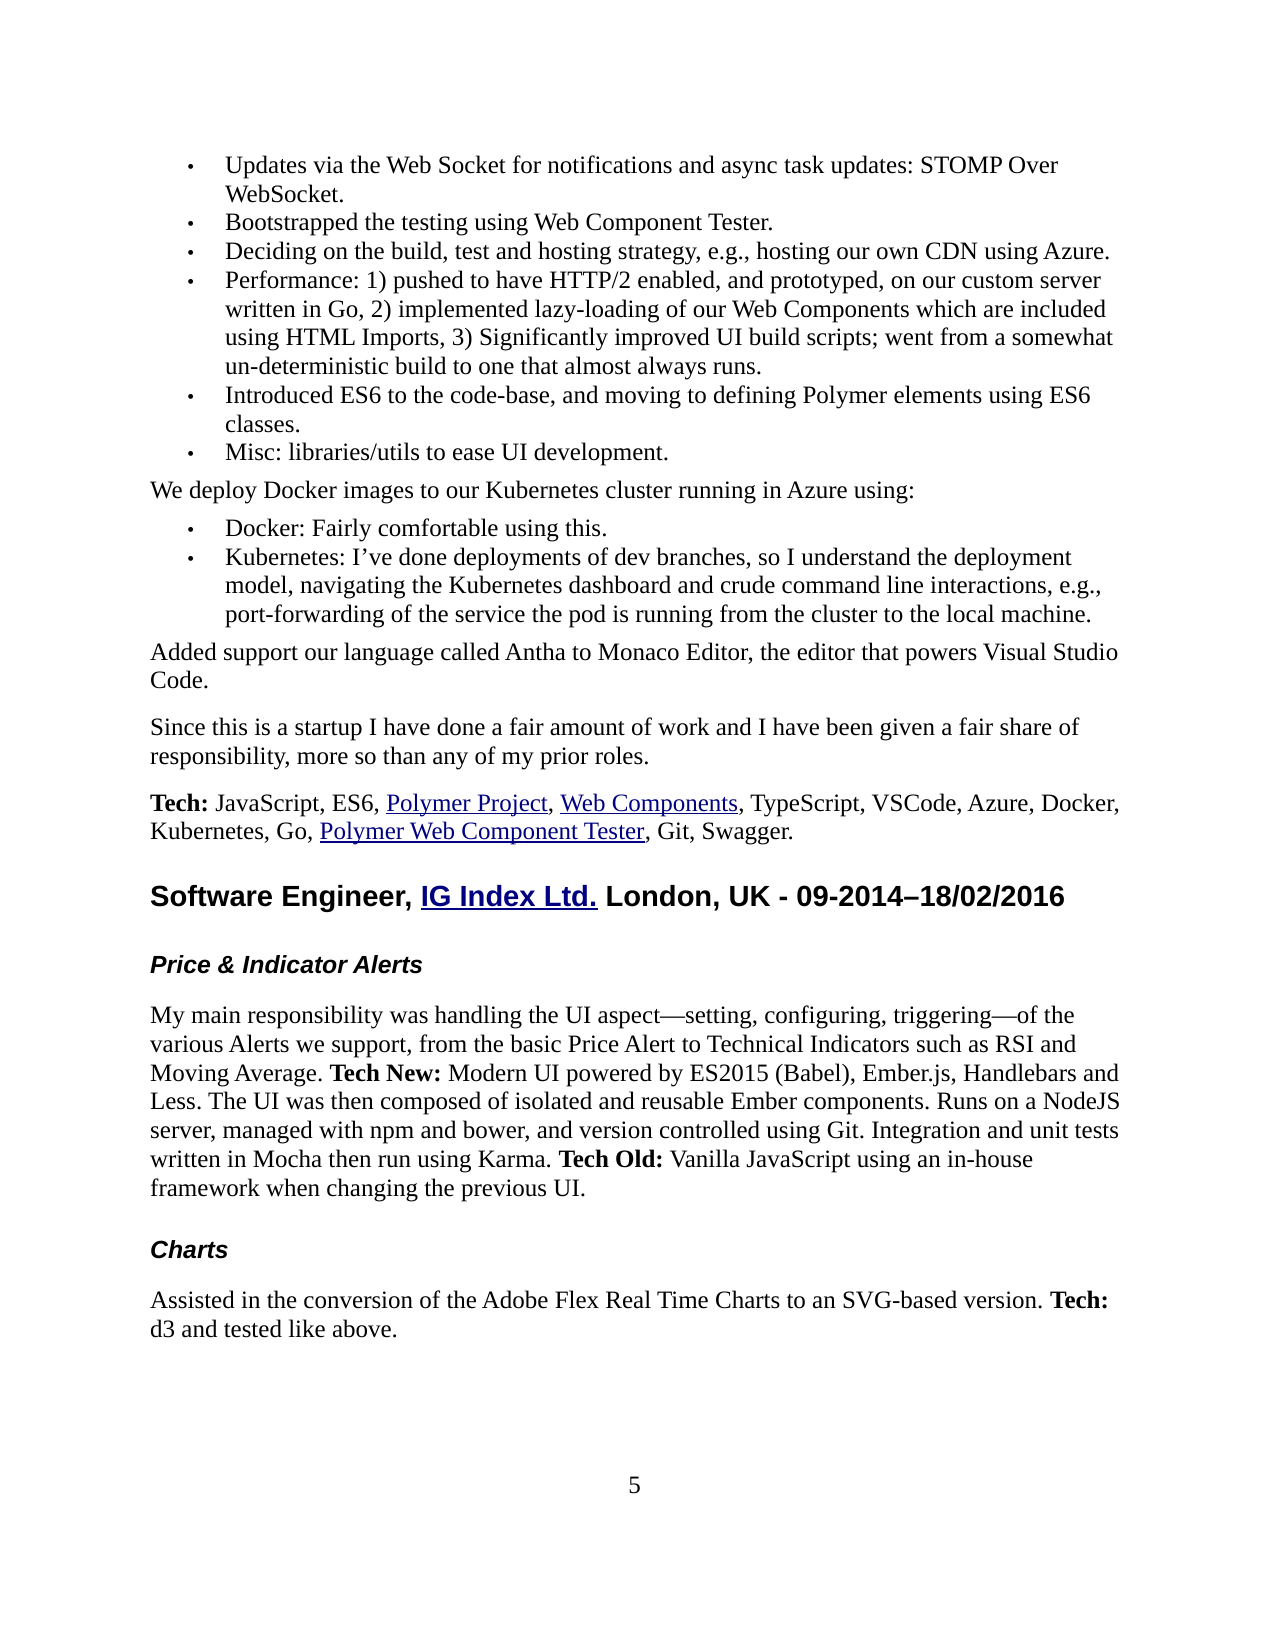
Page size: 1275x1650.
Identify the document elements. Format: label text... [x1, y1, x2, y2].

subtitle Software Engineer, IG Index Ltd. London, UK - 09-2014–18/02/2016 [150, 879, 1125, 913]
text Since this is a startup I have done a fair amount of work and I have been given a fair share of responsibility, more so than any of my prior roles. [150, 712, 1125, 770]
list Performance: 1) pushed to have HTTP/2 enabled, and prototyped, on our custom server written in Go, 2) implemented lazy-loading of our Web Components which are included using HTML Imports, 3) Significantly improved UI build scripts; went from a somewhat un-deterministic build to one that almost always runs. [187, 265, 1125, 380]
list Misc: libraries/utils to ease UI development. [187, 437, 1125, 466]
list Deciding on the build, test and hosting strategy, e.g., hosting our own CDN using Azure. [187, 236, 1125, 265]
list Bootstrapped the testing using Web Component Tester. [187, 207, 1125, 236]
text Assisted in the conversion of the Adobe Flex Real Time Charts to an SVG-based version. Tech: d3 and tested like above. [150, 1285, 1125, 1343]
text We deploy Docker images to our Kubernetes cluster running in Azure using: [150, 475, 1125, 504]
list Updates via the Web Socket for notifications and async task updates: STOMP Over WebSocket. [187, 150, 1125, 207]
text Added support our language called Antha to Monaco Editor, the editor that powers Visual Studio Code. [150, 637, 1125, 694]
text Tech: JavaScript, ES6, Polymer Project, Web Components, TypeScript, VSCode, Azure, Docker, Kubernetes, Go, Polymer Web Component Tester, Git, Swagger. [150, 788, 1125, 845]
subtitle Price & Indicator Alerts [150, 950, 1125, 979]
text My main responsibility was handling the UI aspect—setting, configuring, triggering—of the various Alerts we support, from the basic Price Alert to Technical Indicators such as RSI and Moving Average. Tech New: Modern UI powered by ES2015 (Babel), Ember.js, Handlebars and Less. The UI was then composed of isolated and reusable Ember components. Runs on a NodeJS server, managed with npm and bower, and version controlled using Git. Integration and unit tests written in Mocha then run using Karma. Tech Old: Vanilla JavaScript using an in-house framework when changing the previous UI. [150, 1000, 1125, 1201]
list Introduced ES6 to the code-base, and moving to defining Polymer elements using ES6 classes. [187, 380, 1125, 437]
list Docker: Fairly comfortable using this. [187, 513, 1125, 542]
subtitle Charts [150, 1235, 1125, 1264]
list Kubernetes: I’ve done deployments of dev branches, so I understand the deployment model, navigating the Kubernetes dashboard and crude command line interactions, e.g., port-forwarding of the service the pod is running from the cluster to the local machine. [187, 542, 1125, 628]
